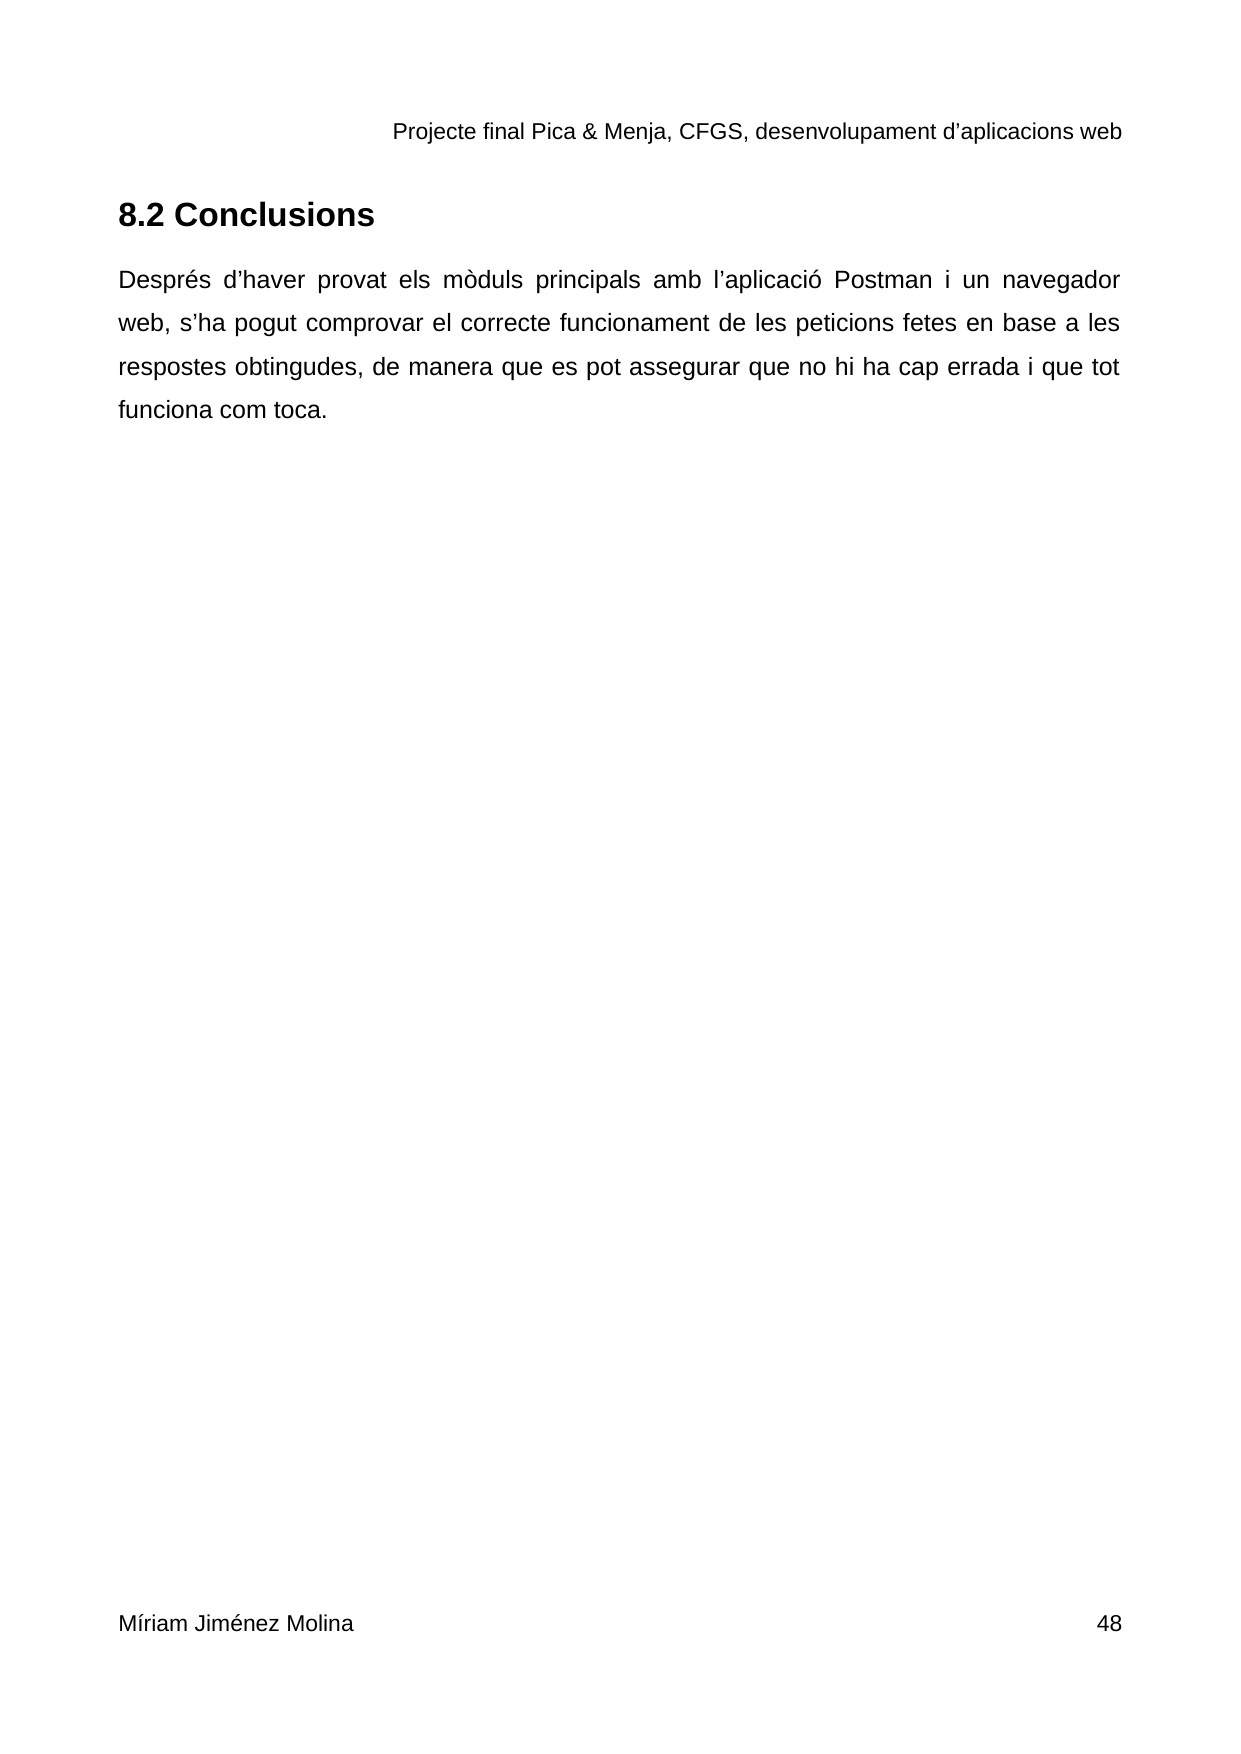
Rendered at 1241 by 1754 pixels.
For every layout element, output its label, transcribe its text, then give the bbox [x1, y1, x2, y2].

text Després d’haver provat els mòduls principals amb l’aplicació Postman i un navegador web, s’ha pogut comprovar el correcte funcionament de les peticions fetes en base a les respostes obtingudes, de manera que es pot assegurar que no hi ha cap errada i que tot funciona com toca. [118, 265, 1122, 423]
subtitle 8.2 Conclusions [118, 195, 1122, 233]
